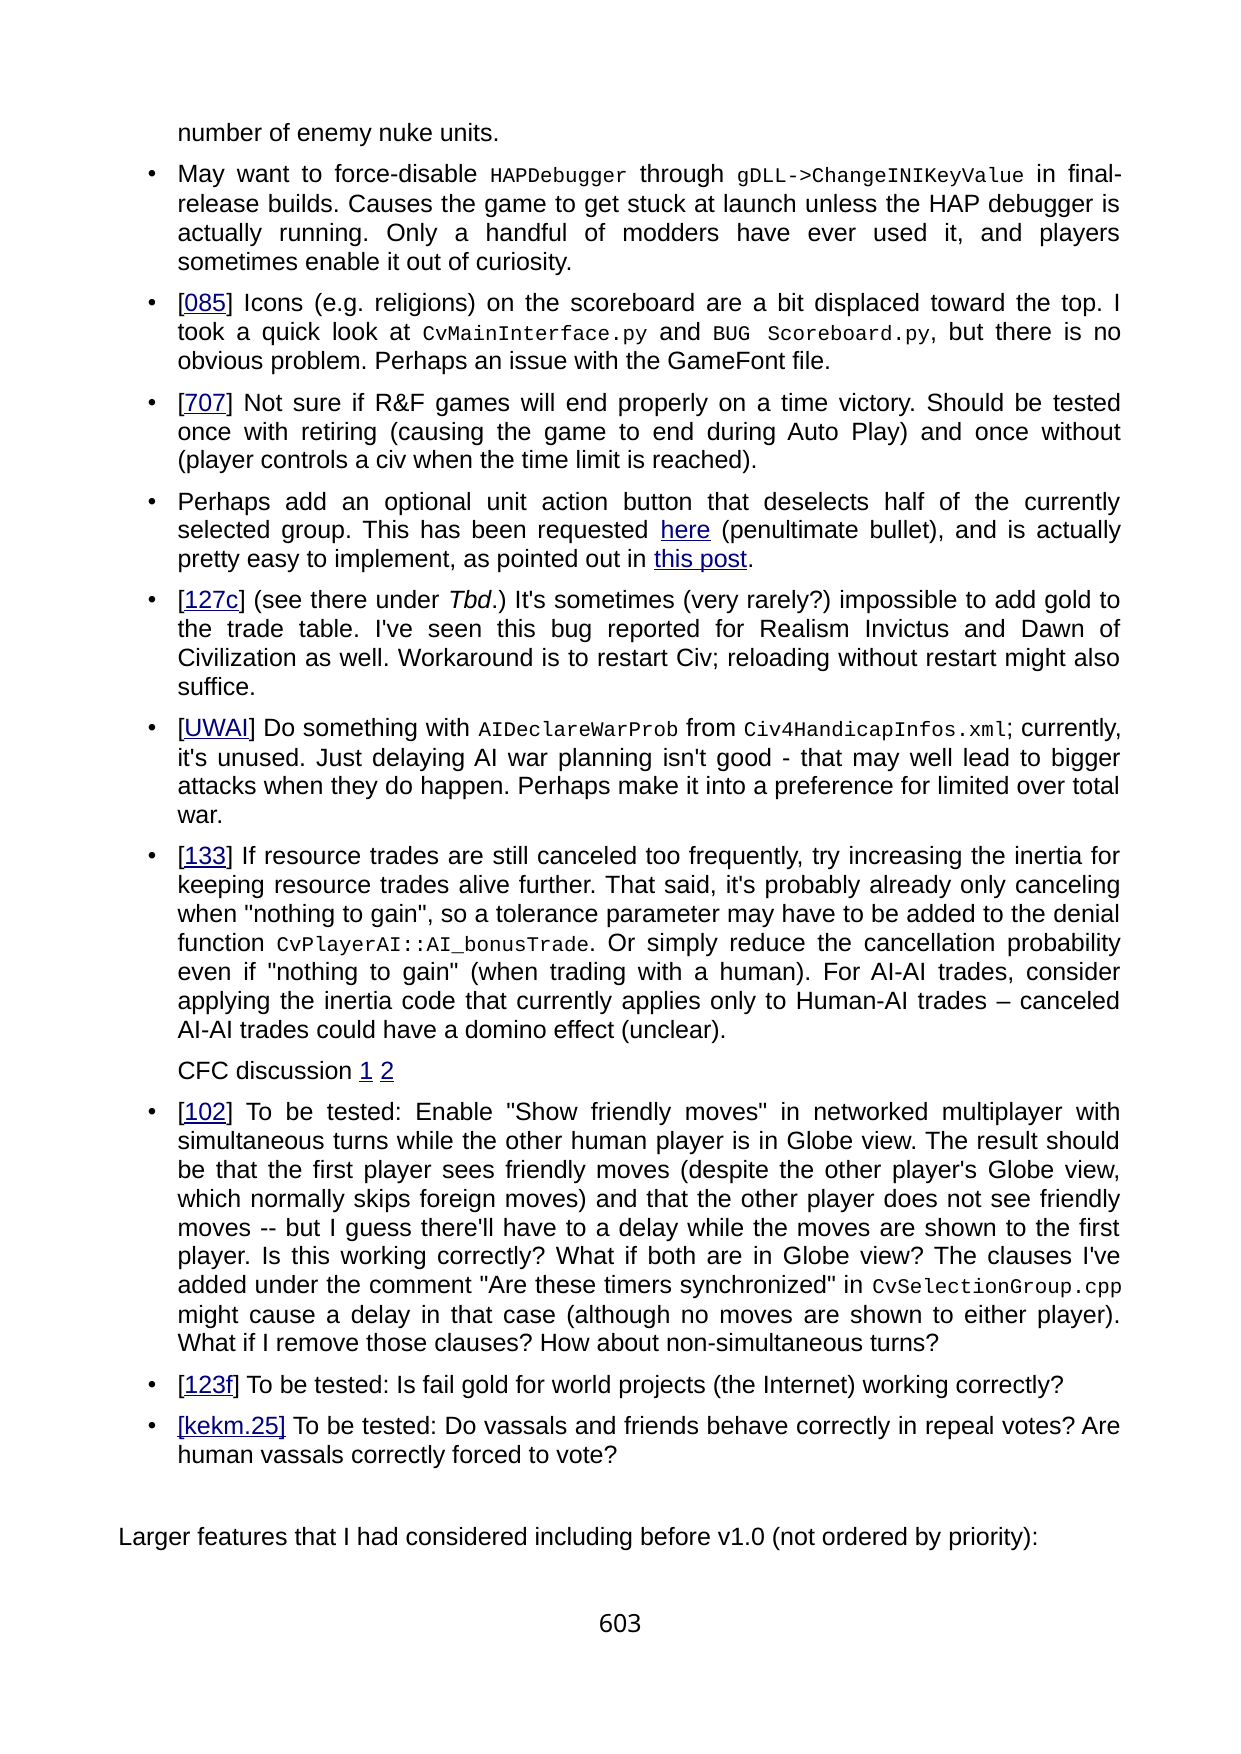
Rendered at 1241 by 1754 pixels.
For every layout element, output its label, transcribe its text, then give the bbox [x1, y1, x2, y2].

list May want to force-disable HAPDebugger through gDLL->ChangeINIKeyValue in final-release builds. Causes the game to get stuck at launch unless the HAP debugger is actually running. Only a handful of modders have ever used it, and players sometimes enable it out of curiosity. [148, 159, 1122, 275]
text Larger features that I had considered including before v1.0 (not ordered by priority): [118, 1522, 1122, 1551]
list [UWAI] Do something with AIDeclareWarProb from Civ4HandicapInfos.xml; currently, it's unused. Just delaying AI war planning isn't good - that may well lead to bigger attacks when they do happen. Perhaps make it into a preference for limited over total war. [148, 713, 1122, 829]
list [707] Not sure if R&F games will end properly on a time victory. Should be tested once with retiring (causing the game to end during Auto Play) and once without (player controls a civ when the time limit is reached). [148, 388, 1122, 474]
list [085] Icons (e.g. religions) on the scoreboard are a bit displaced toward the top. I took a quick look at CvMainInterface.py and BUG Scoreboard.py, but there is no obvious problem. Perhaps an issue with the GameFont file. [148, 288, 1122, 375]
list number of enemy nuke units. [148, 118, 1122, 147]
list [kekm.25] To be tested: Do vassals and friends behave correctly in repeal votes? Are human vassals correctly forced to vote? [148, 1411, 1122, 1469]
list [123f] To be tested: Is fail gold for world projects (the Internet) working correctly? [148, 1370, 1122, 1398]
list [102] To be tested: Enable "Show friendly moves" in networked multiplayer with simultaneous turns while the other human player is in Globe view. The result should be that the first player sees friendly moves (despite the other player's Globe view, which normally skips foreign moves) and that the other player does not see friendly moves -- but I guess there'll have to a delay while the moves are shown to the first player. Is this working correctly? What if both are in Globe view? The clauses I've added under the comment "Are these timers synchronized" in CvSelectionGroup.cpp might cause a delay in that case (although no moves are shown to either player). What if I remove those clauses? How about non-simultaneous turns? [148, 1097, 1122, 1357]
list [133] If resource trades are still canceled too frequently, try increasing the inertia for keeping resource trades alive further. That said, it's probably already only canceling when "nothing to gain", so a tolerance parameter may have to be added to the denial function CvPlayerAI::AI_bonusTrade. Or simply reduce the cancellation probability even if "nothing to gain" (when trading with a human). For AI-AI trades, consider applying the inertia code that currently applies only to Human-AI trades – canceled AI-AI trades could have a domino effect (unclear). [148, 841, 1122, 1044]
list CFC discussion 1 2 [148, 1056, 1122, 1085]
list Perhaps add an optional unit action button that deselects half of the currently selected group. This has been requested here (penultimate bullet), and is actually pretty easy to implement, as pointed out in this post. [148, 486, 1122, 573]
list [127c] (see there under Tbd.) It's sometimes (very rarely?) impossible to add gold to the trade table. I've seen this bug reported for Realism Invictus and Dawn of Civilization as well. Workaround is to restart Civ; reloading without restart might also suffice. [148, 585, 1122, 700]
